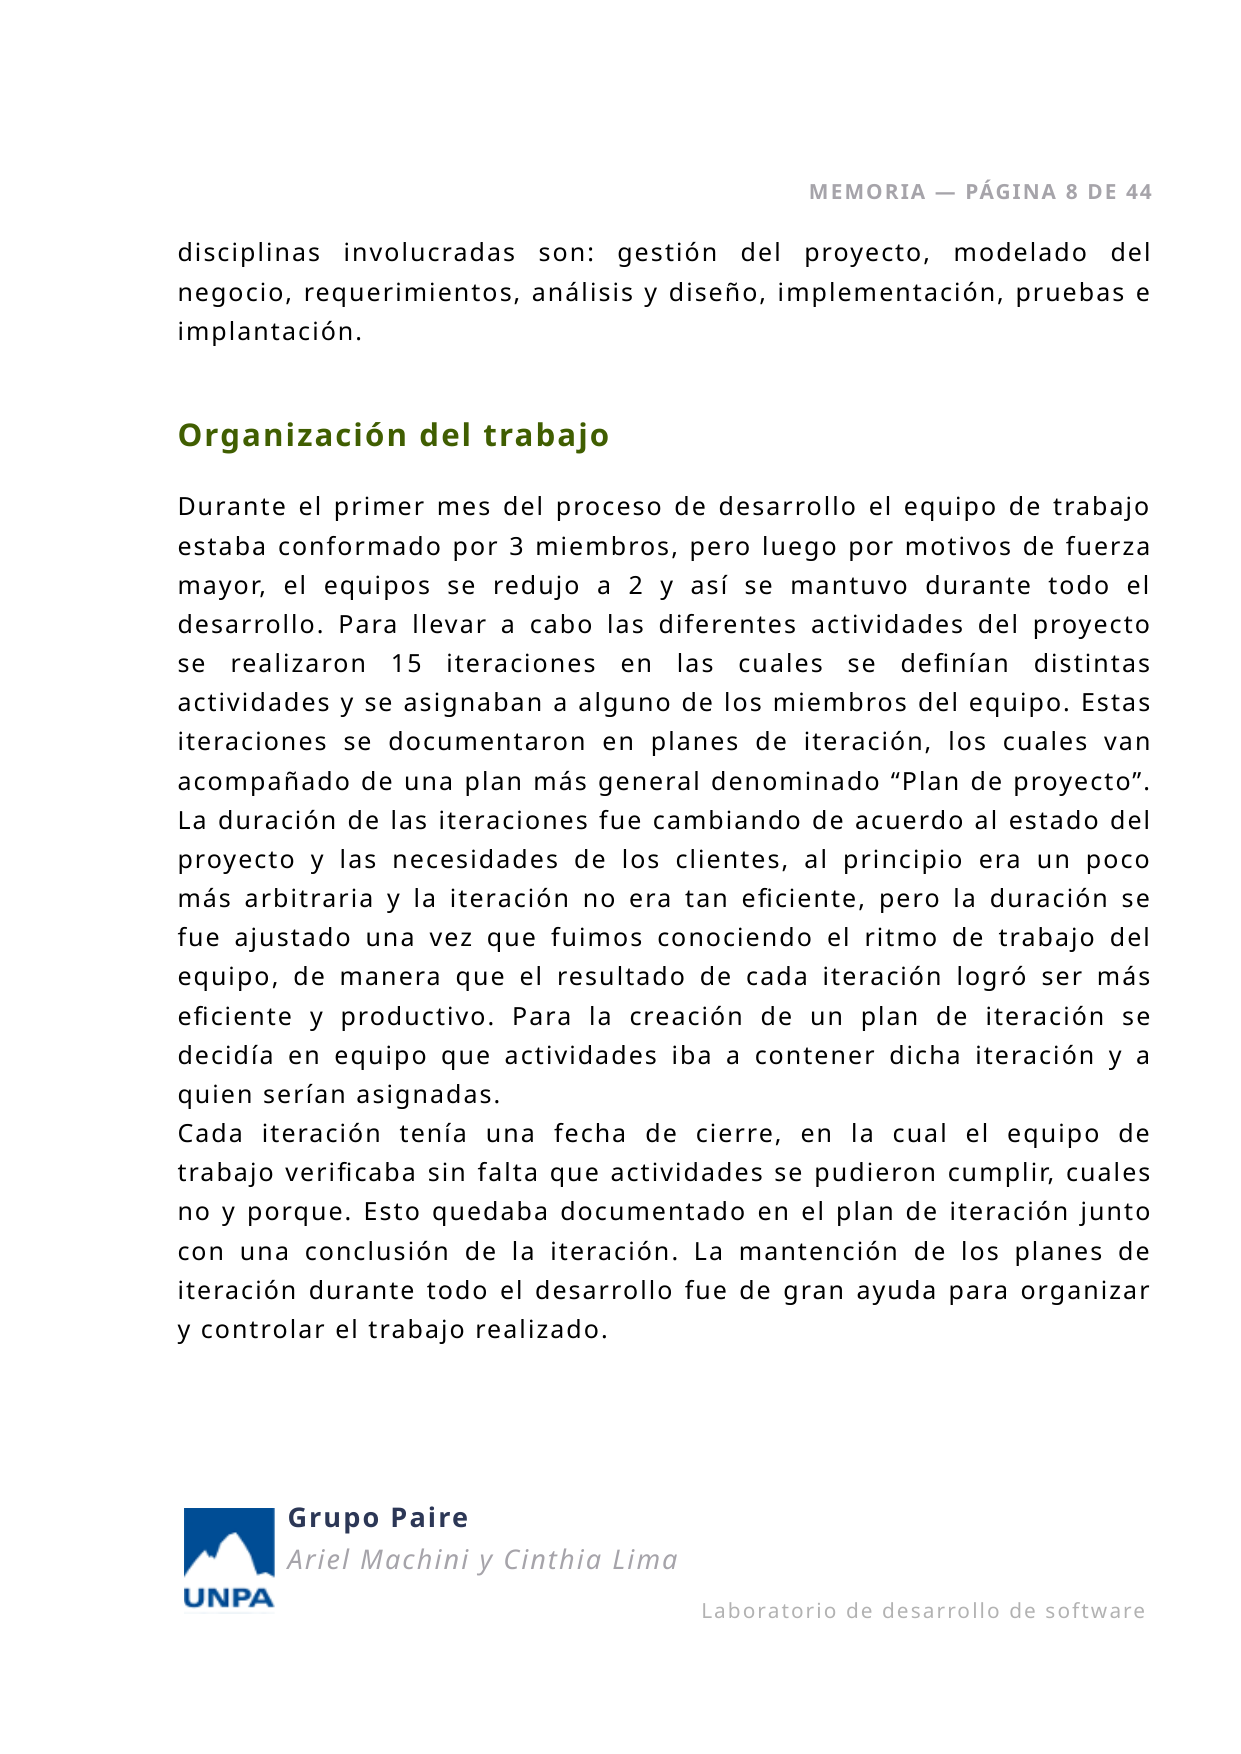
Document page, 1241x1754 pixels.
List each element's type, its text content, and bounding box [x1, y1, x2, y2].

picture [184, 1508, 275, 1614]
subtitle Organización del trabajo [177, 413, 1152, 455]
text disciplinas involucradas son: gestión del proyecto, modelado del negocio, requerimientos, análisis y diseño, implementación, pruebas e implantación. [177, 235, 1152, 347]
text Durante el primer mes del proceso de desarrollo el equipo de trabajo estaba conformado por 3 miembros, pero luego por motivos de fuerza mayor, el equipos se redujo a 2 y así se mantuvo durante todo el desarrollo. Para llevar a cabo las diferentes actividades del proyecto se realizaron 15 iteraciones en las cuales se definían distintas actividades y se asignaban a alguno de los miembros del equipo. Estas iteraciones se documentaron en planes de iteración, los cuales van acompañado de una plan más general denominado “Plan de proyecto”. La duración de las iteraciones fue cambiando de acuerdo al estado del proyecto y las necesidades de los clientes, al principio era un poco más arbitraria y la iteración no era tan eficiente, pero la duración se fue ajustado una vez que fuimos conociendo el ritmo de trabajo del equipo, de manera que el resultado de cada iteración logró ser más eficiente y productivo. Para la creación de un plan de iteración se decidía en equipo que actividades iba a contener dicha iteración y a quien serían asignadas. [177, 489, 1152, 1111]
text Cada iteración tenía una fecha de cierre, en la cual el equipo de trabajo verificaba sin falta que actividades se pudieron cumplir, cuales no y porque. Esto quedaba documentado en el plan de iteración junto con una conclusión de la iteración. La mantención de los planes de iteración durante todo el desarrollo fue de gran ayuda para organizar y controlar el trabajo realizado. [177, 1116, 1152, 1346]
